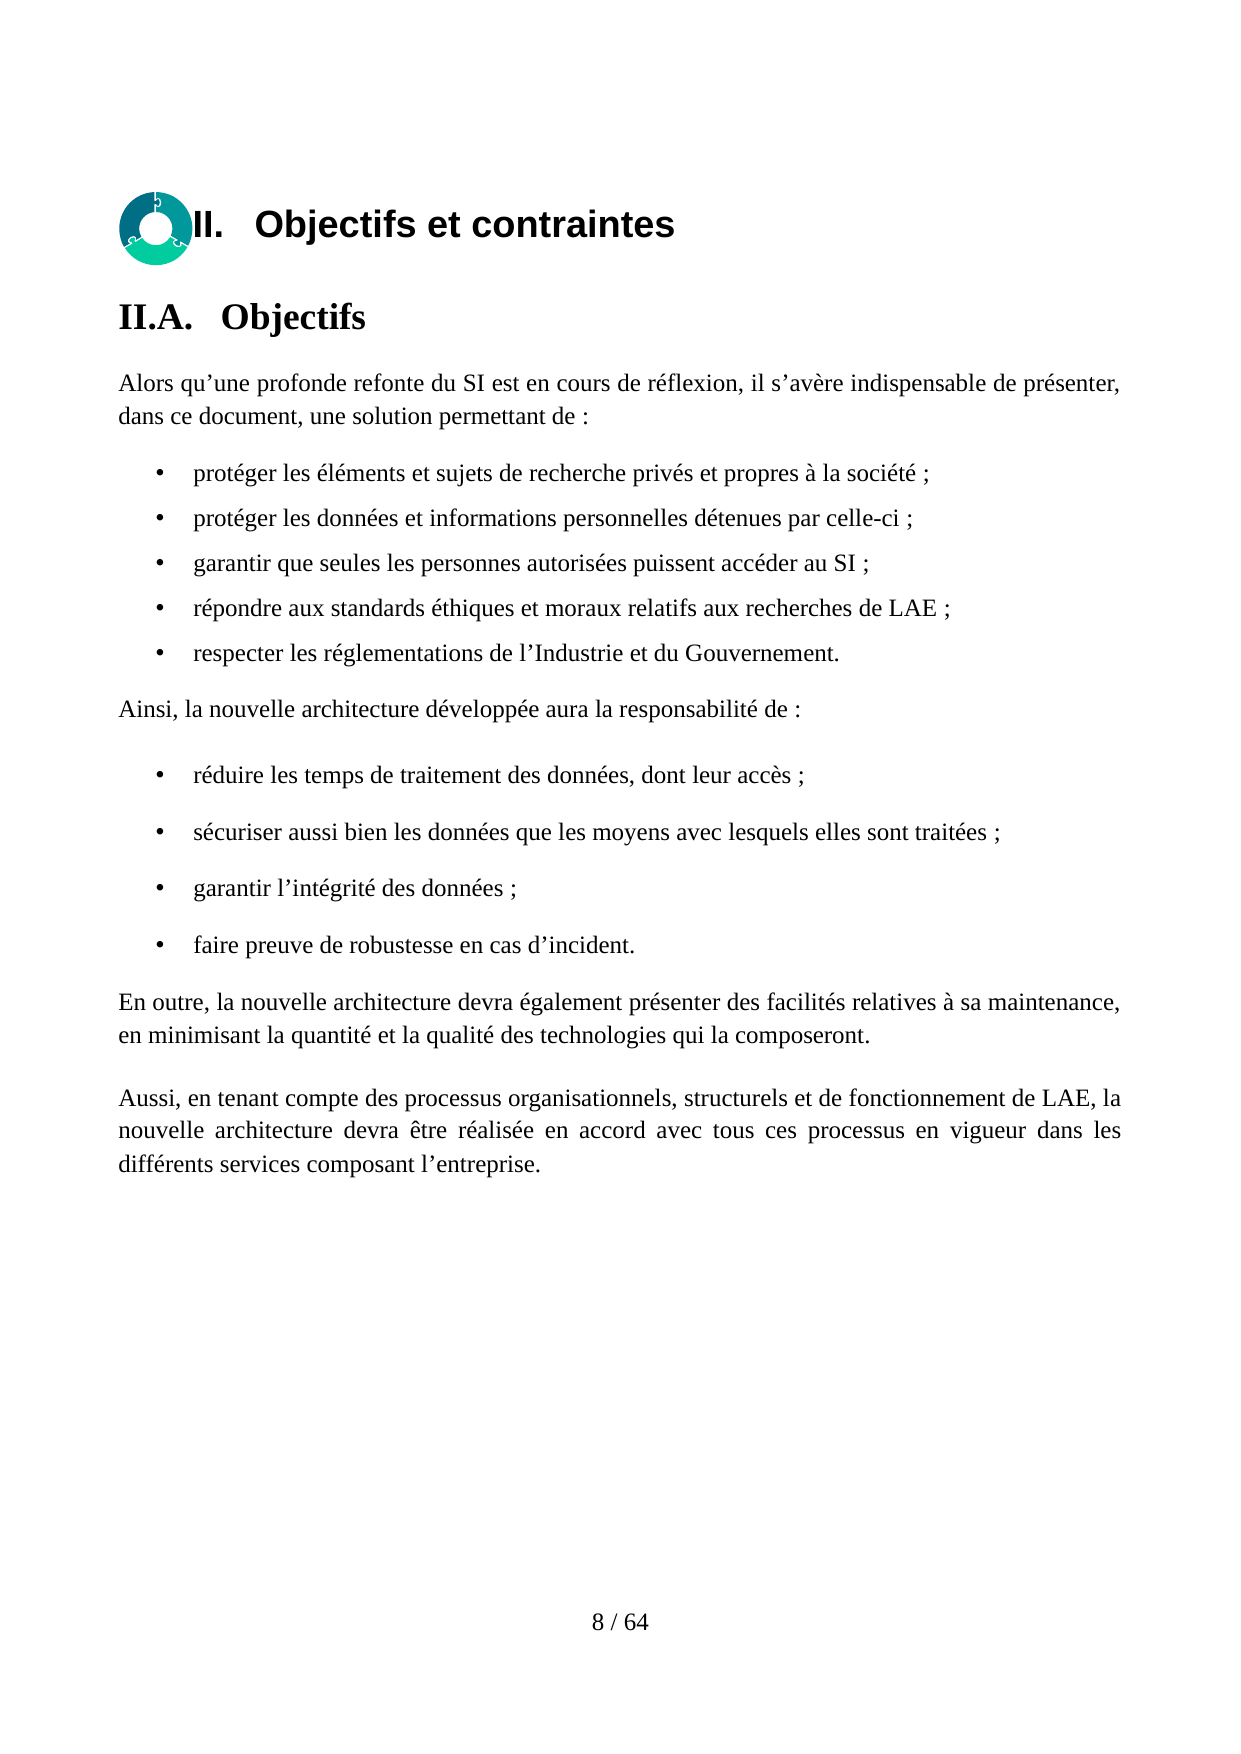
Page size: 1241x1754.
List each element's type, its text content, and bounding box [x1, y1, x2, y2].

text Aussi, en tenant compte des processus organisationnels, structurels et de fonctionnement de LAE, la nouvelle architecture devra être réalisée en accord avec tous ces processus en vigueur dans les différents services composant l’entreprise. [118, 1083, 1122, 1177]
list faire preuve de robustesse en cas d’incident. [156, 930, 1122, 959]
list répondre aux standards éthiques et moraux relatifs aux recherches de LAE ; [156, 593, 1122, 621]
list garantir l’intégrité des données ; [156, 873, 1122, 902]
list protéger les éléments et sujets de recherche privés et propres à la société ; [156, 458, 1122, 487]
list garantir que seules les personnes autorisées puissent accéder au SI ; [156, 548, 1122, 577]
text Ainsi, la nouvelle architecture développée aura la responsabilité de : [118, 694, 1122, 723]
subtitle [140, 205, 172, 245]
subtitle Objectifs et contraintes [181, 201, 1122, 245]
text Alors qu’une profonde refonte du SI est en cours de réflexion, il s’avère indispensable de présenter, dans ce document, une solution permettant de : [118, 368, 1122, 430]
list sécuriser aussi bien les données que les moyens avec lesquels elles sont traitées ; [156, 817, 1122, 845]
list protéger les données et informations personnelles détenues par celle-ci ; [156, 503, 1122, 532]
list respecter les réglementations de l’Industrie et du Gouvernement. [156, 638, 1122, 666]
text En outre, la nouvelle architecture devra également présenter des facilités relatives à sa maintenance, en minimisant la quantité et la qualité des technologies qui la composeront. [118, 987, 1122, 1049]
subtitle [118, 201, 130, 245]
subtitle Objectifs [118, 295, 1122, 338]
list réduire les temps de traitement des données, dont leur accès ; [156, 760, 1122, 788]
